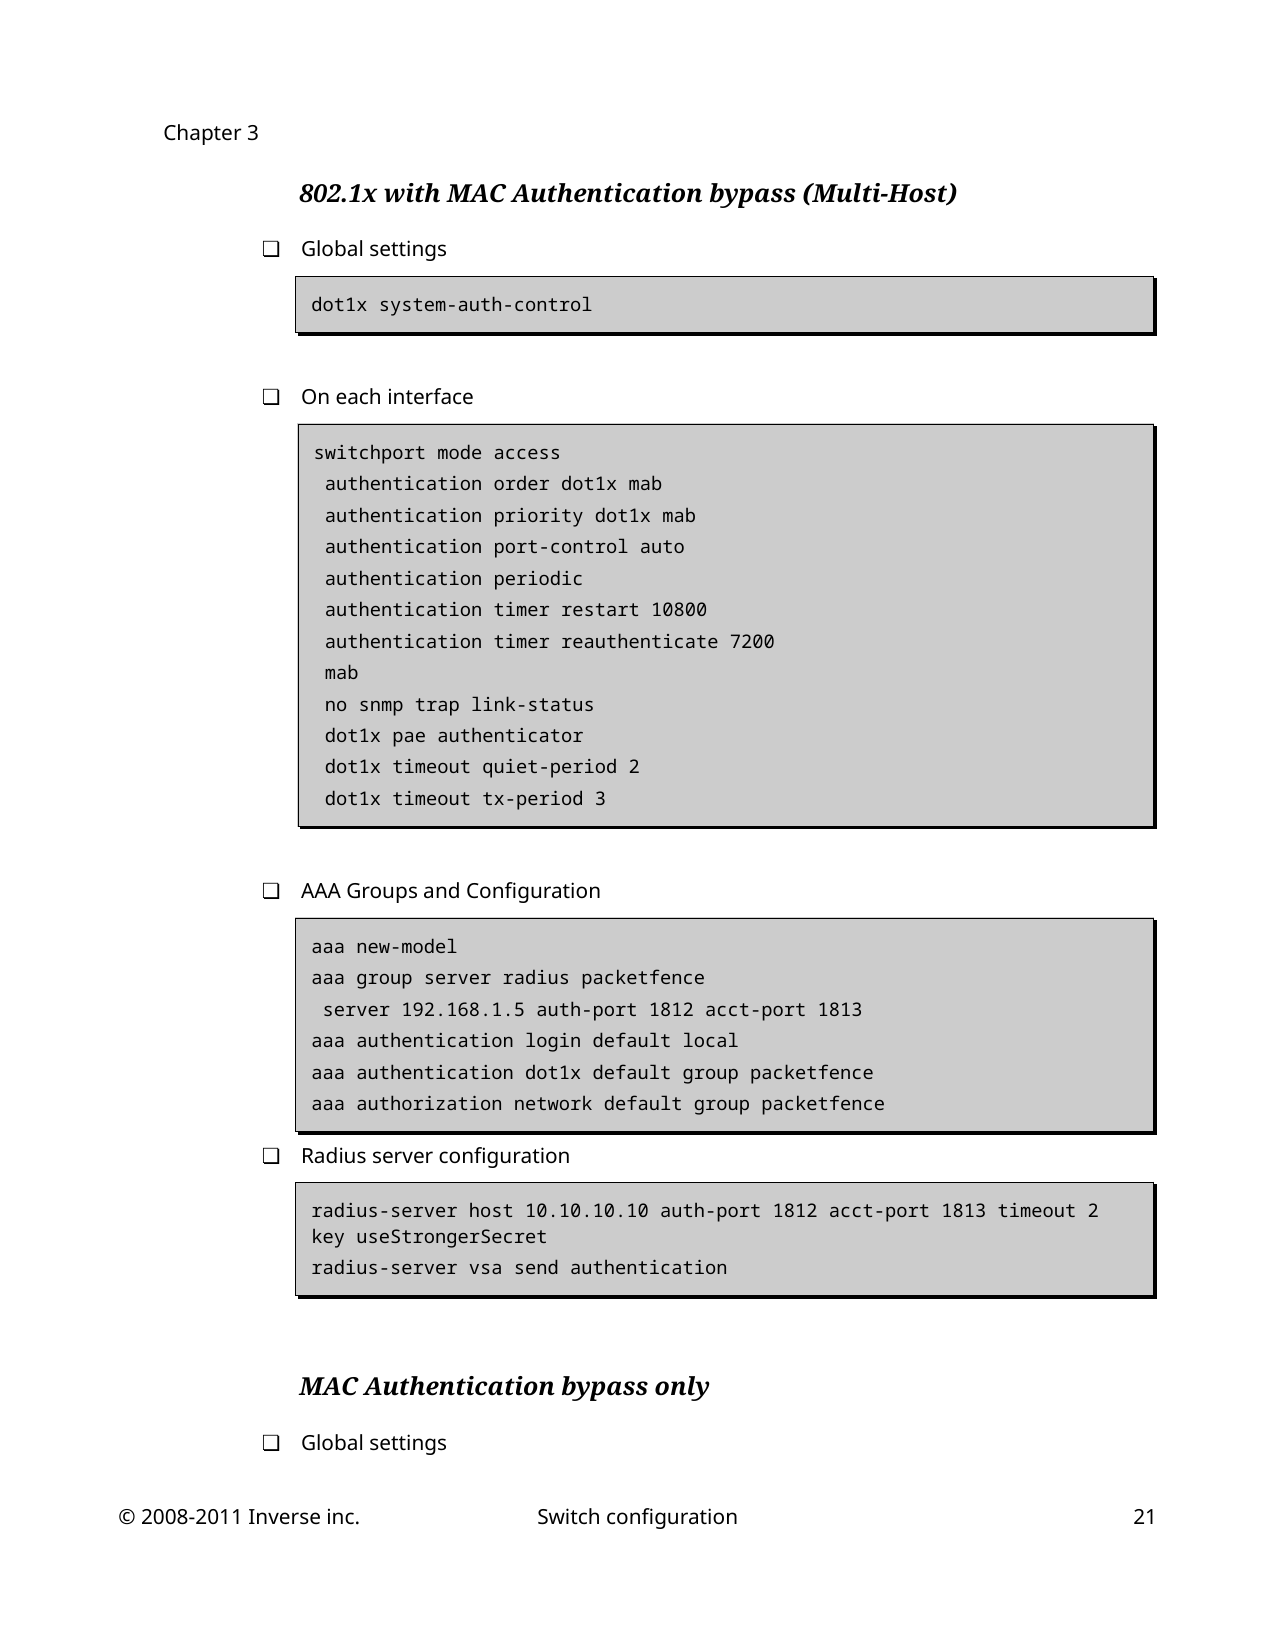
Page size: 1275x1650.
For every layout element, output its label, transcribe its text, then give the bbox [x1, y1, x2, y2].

text mab [299, 644, 1153, 675]
text aaa new-model [296, 919, 1153, 949]
text no snmp trap link-status [299, 675, 1153, 707]
text dot1x system-auth-control [296, 277, 1153, 332]
text server 192.168.1.5 auth-port 1812 acct-port 1813 [296, 980, 1153, 1012]
text authentication timer reauthenticate 7200 [299, 612, 1153, 644]
text aaa authentication login default local [296, 1012, 1153, 1043]
text authentication timer restart 10800 [299, 581, 1153, 612]
text authentication order dot1x mab [299, 455, 1153, 486]
text switchport mode access [299, 425, 1153, 455]
list ❏ AAA Groups and Configuration [262, 876, 1157, 905]
list ❏ Radius server configuration [262, 1141, 1157, 1169]
text aaa authorization network default group packetfence [296, 1075, 1153, 1131]
list ❏ On each interface [262, 382, 1157, 411]
text radius-server vsa send authentication [296, 1239, 1153, 1295]
list ❏ Global settings [262, 1428, 1157, 1456]
text dot1x pae authenticator [299, 707, 1153, 738]
text dot1x timeout tx-period 3 [299, 769, 1153, 826]
subtitle 802.1x with MAC Authentication bypass (Multi-Host) [262, 176, 1157, 210]
list ❏ Global settings [262, 234, 1157, 263]
text authentication priority dot1x mab [299, 486, 1153, 518]
subtitle MAC Authentication bypass only [262, 1369, 1157, 1403]
text aaa authentication dot1x default group packetfence [296, 1043, 1153, 1075]
text authentication port-control auto [299, 518, 1153, 549]
text aaa group server radius packetfence [296, 949, 1153, 980]
text dot1x timeout quiet-period 2 [299, 738, 1153, 769]
text authentication periodic [299, 549, 1153, 581]
text radius-server host 10.10.10.10 auth-port 1812 acct-port 1813 timeout 2 key useStrongerSecret [296, 1183, 1153, 1239]
